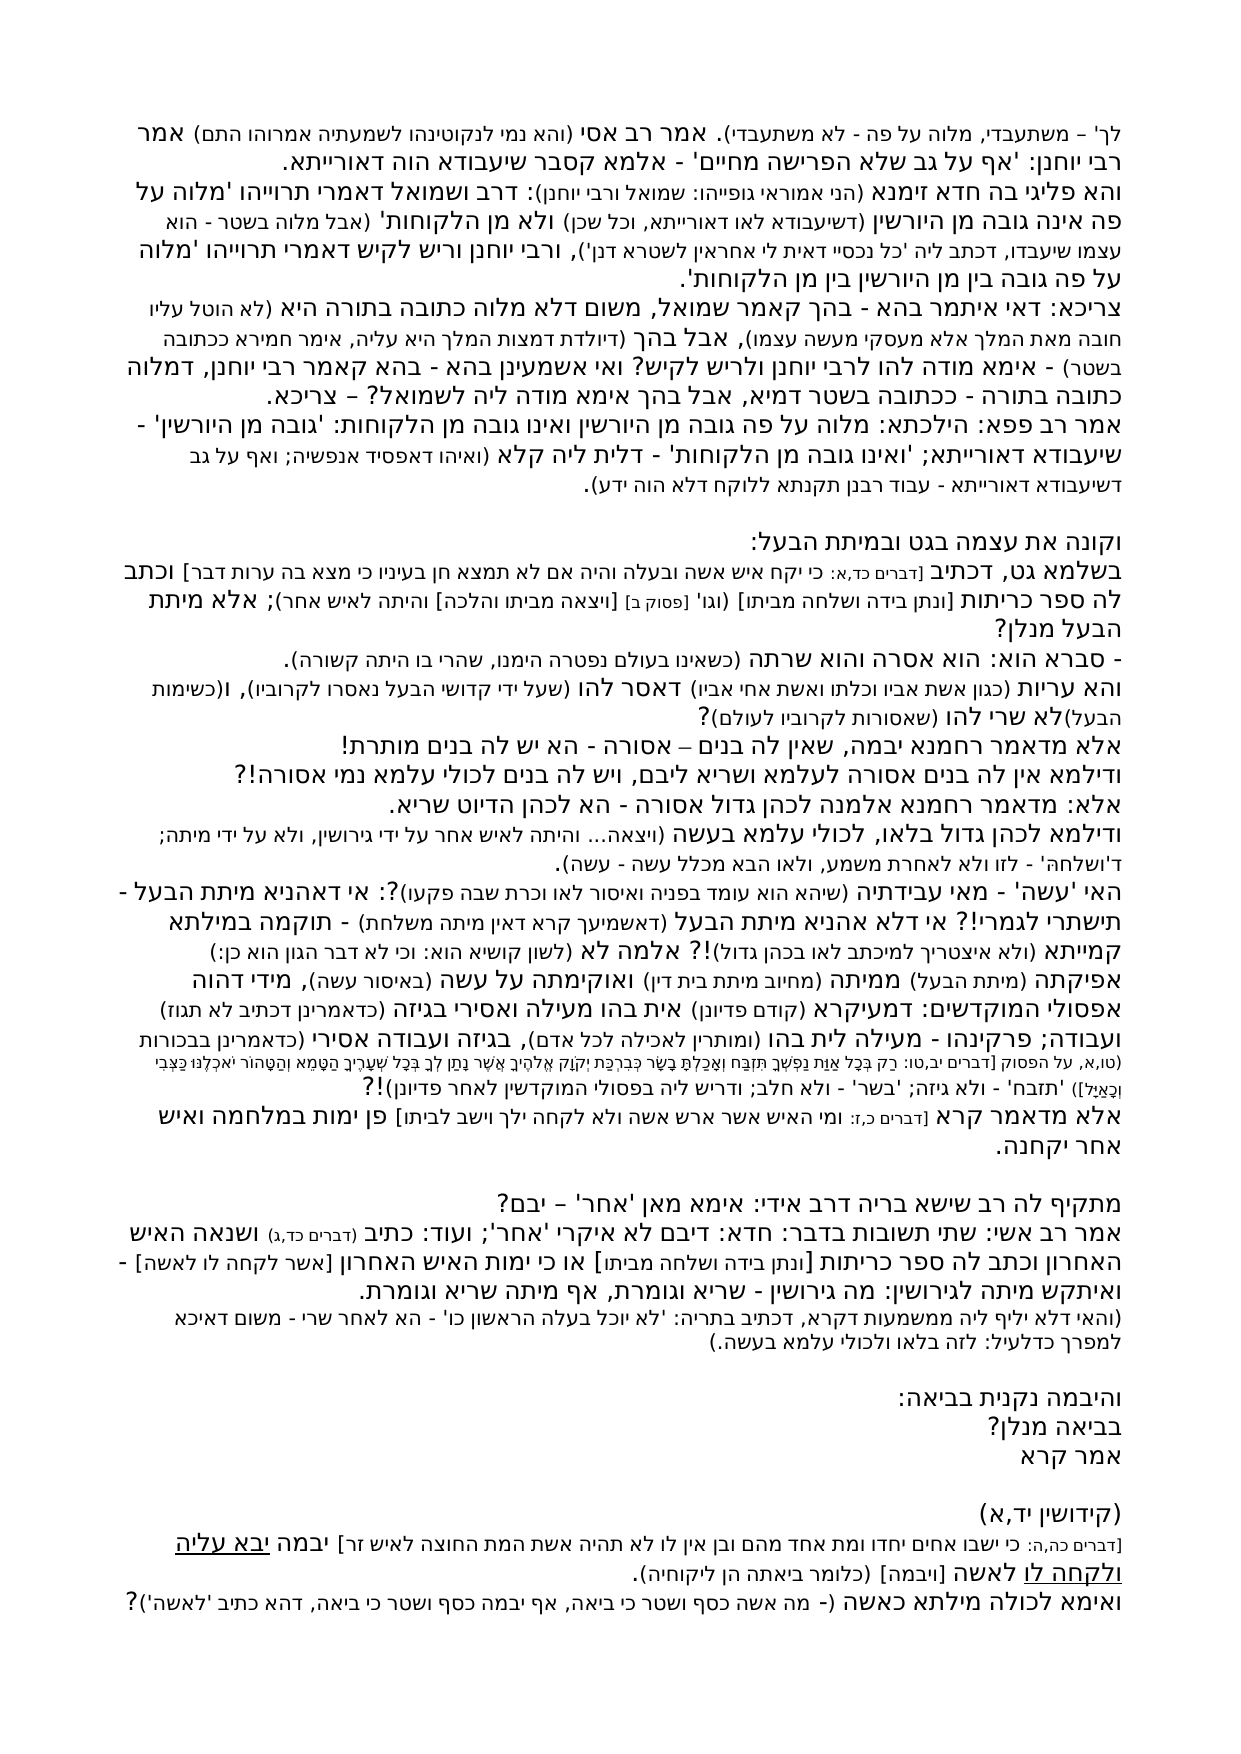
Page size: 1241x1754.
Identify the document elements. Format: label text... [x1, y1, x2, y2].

text האי 'עשה' - מאי עבידתיה (שיהא הוא עומד בפניה ואיסור לאו וכרת שבה פקעו)?: אי דאהניא מיתת הבעל - תישתרי לגמרי!? אי דלא אהניא מיתת הבעל (דאשמיעך קרא דאין מיתה משלחת) - תוקמה במילתא קמייתא (ולא איצטריך למיכתב לאו בכהן גדול)!? אלמה לא (לשון קושיא הוא: וכי לא דבר הגון הוא כן:) אפיקתה (מיתת הבעל) ממיתה (מחיוב מיתת בית דין) ואוקימתה על עשה (באיסור עשה), מידי דהוה אפסולי המוקדשים: דמעיקרא (קודם פדיונן) אית בהו מעילה ואסירי בגיזה (כדאמרינן דכתיב לא תגוז) ועבודה; פרקינהו - מעילה לית בהו (ומותרין לאכילה לכל אדם), בגיזה ועבודה אסירי (כדאמרינן בבכורות (טו,א, על הפסוק [דברים יב,טו: רַק בְּכָל אַוַּת נַפְשְׁךָ תִּזְבַּח וְאָכַלְתָּ בָשָׂר כְּבִרְכַּת יְקֹוָק אֱלֹהֶיךָ אֲשֶׁר נָתַן לְךָ בְּכָל שְׁעָרֶיךָ הַטָּמֵא וְהַטָּהוֹר יֹאכְלֶנּוּ כַּצְּבִי וְכָאַיָּל]) 'תזבח' - ולא גיזה; 'בשר' - ולא חלב; ודריש ליה בפסולי המוקדשין לאחר פדיונן)!? [118, 877, 1122, 1102]
text אמר רב פפא: הילכתא: מלוה על פה גובה מן היורשין ואינו גובה מן הלקוחות: 'גובה מן היורשין' - שיעבודא דאורייתא; 'ואינו גובה מן הלקוחות' - דלית ליה קלא (ואיהו דאפסיד אנפשיה; ואף על גב דשיעבודא דאורייתא - עבוד רבנן תקנתא ללוקח דלא הוה ידע). [118, 411, 1122, 498]
text בשלמא גט, דכתיב [דברים כד,א: כי יקח איש אשה ובעלה והיה אם לא תמצא חן בעיניו כי מצא בה ערות דבר] וכתב לה ספר כריתות [ונתן בידה ושלחה מביתו] (וגו' [פסוק ב] [ויצאה מביתו והלכה] והיתה לאיש אחר); אלא מיתת הבעל מנלן? [118, 556, 1122, 644]
text והיבמה נקנית בביאה: [118, 1383, 1122, 1412]
text - סברא הוא: הוא אסרה והוא שרתה (כשאינו בעולם נפטרה הימנו, שהרי בו היתה קשורה). [118, 644, 1122, 673]
text והא פליגי בה חדא זימנא (הני אמוראי גופייהו: שמואל ורבי יוחנן): דרב ושמואל דאמרי תרוייהו 'מלוה על פה אינה גובה מן היורשין (דשיעבודא לאו דאורייתא, וכל שכן) ולא מן הלקוחות' (אבל מלוה בשטר - הוא עצמו שיעבדו, דכתב ליה 'כל נכסיי דאית לי אחראין לשטרא דנן'), ורבי יוחנן וריש לקיש דאמרי תרוייהו 'מלוה על פה גובה בין מן היורשין בין מן הלקוחות'. [118, 177, 1122, 294]
text ודילמא אין לה בנים אסורה לעלמא ושריא ליבם, ויש לה בנים לכולי עלמא נמי אסורה!? [118, 761, 1122, 790]
text אמר קרא [118, 1441, 1122, 1471]
text אלא: מדאמר רחמנא אלמנה לכהן גדול אסורה - הא לכהן הדיוט שריא. [118, 790, 1122, 819]
text והא עריות (כגון אשת אביו וכלתו ואשת אחי אביו) דאסר להו (שעל ידי קדושי הבעל נאסרו לקרוביו), ו(כשימות הבעל)לא שרי להו (שאסורות לקרוביו לעולם)? [118, 673, 1122, 731]
text מתקיף לה רב שישא בריה דרב אידי: אימא מאן 'אחר' – יבם? [118, 1189, 1122, 1218]
text אמר רב אשי: שתי תשובות בדבר: חדא: דיבם לא איקרי 'אחר'; ועוד: כתיב (דברים כד,ג) ושנאה האיש האחרון וכתב לה ספר כריתות [ונתן בידה ושלחה מביתו] או כי ימות האיש האחרון [אשר לקחה לו לאשה] - ואיתקש מיתה לגירושין: מה גירושין - שריא וגומרת, אף מיתה שריא וגומרת. [118, 1218, 1122, 1306]
text בביאה מנלן? [118, 1412, 1122, 1441]
text [דברים כה,ה: כי ישבו אחים יחדו ומת אחד מהם ובן אין לו לא תהיה אשת המת החוצה לאיש זר] יבמה יבא עליה ולקחה לו לאשה [ויבמה] (כלומר ביאתה הן ליקוחיה). [118, 1528, 1122, 1587]
text צריכא: דאי איתמר בהא - בהך קאמר שמואל, משום דלא מלוה כתובה בתורה היא (לא הוטל עליו חובה מאת המלך אלא מעסקי מעשה עצמו), אבל בהך (דיולדת דמצות המלך היא עליה, אימר חמירא ככתובה בשטר) - אימא מודה להו לרבי יוחנן ולריש לקיש? ואי אשמעינן בהא - בהא קאמר רבי יוחנן, דמלוה כתובה בתורה - ככתובה בשטר דמיא, אבל בהך אימא מודה ליה לשמואל? – צריכא. [118, 294, 1122, 411]
text אלא מדאמר רחמנא יבמה, שאין לה בנים – אסורה - הא יש לה בנים מותרת! [118, 731, 1122, 761]
text ואימא לכולה מילתא כאשה (- מה אשה כסף ושטר כי ביאה, אף יבמה כסף ושטר כי ביאה, דהא כתיב 'לאשה')? [118, 1587, 1122, 1616]
text לך' – משתעבדי, מלוה על פה - לא משתעבדי). אמר רב אסי (והא נמי לנקוטינהו לשמעתיה אמרוהו התם) אמר רבי יוחנן: 'אף על גב שלא הפרישה מחיים' - אלמא קסבר שיעבודא הוה דאורייתא. [118, 118, 1122, 177]
text (והאי דלא יליף ליה ממשמעות דקרא, דכתיב בתריה: 'לא יוכל בעלה הראשון כו' - הא לאחר שרי - משום דאיכא למפרך כדלעיל: לזה בלאו ולכולי עלמא בעשה.) [118, 1306, 1122, 1354]
text וקונה את עצמה בגט ובמיתת הבעל: [118, 527, 1122, 556]
text אלא מדאמר קרא [דברים כ,ז: ומי האיש אשר ארש אשה ולא לקחה ילך וישב לביתו] פן ימות במלחמה ואיש אחר יקחנה. [118, 1102, 1122, 1160]
text ודילמא לכהן גדול בלאו, לכולי עלמא בעשה (ויצאה... והיתה לאיש אחר על ידי גירושין, ולא על ידי מיתה; ד'ושלחהּ' - לזו ולא לאחרת משמע, ולאו הבא מכלל עשה - עשה). [118, 819, 1122, 877]
text (קידושין יד,א) [118, 1499, 1122, 1528]
